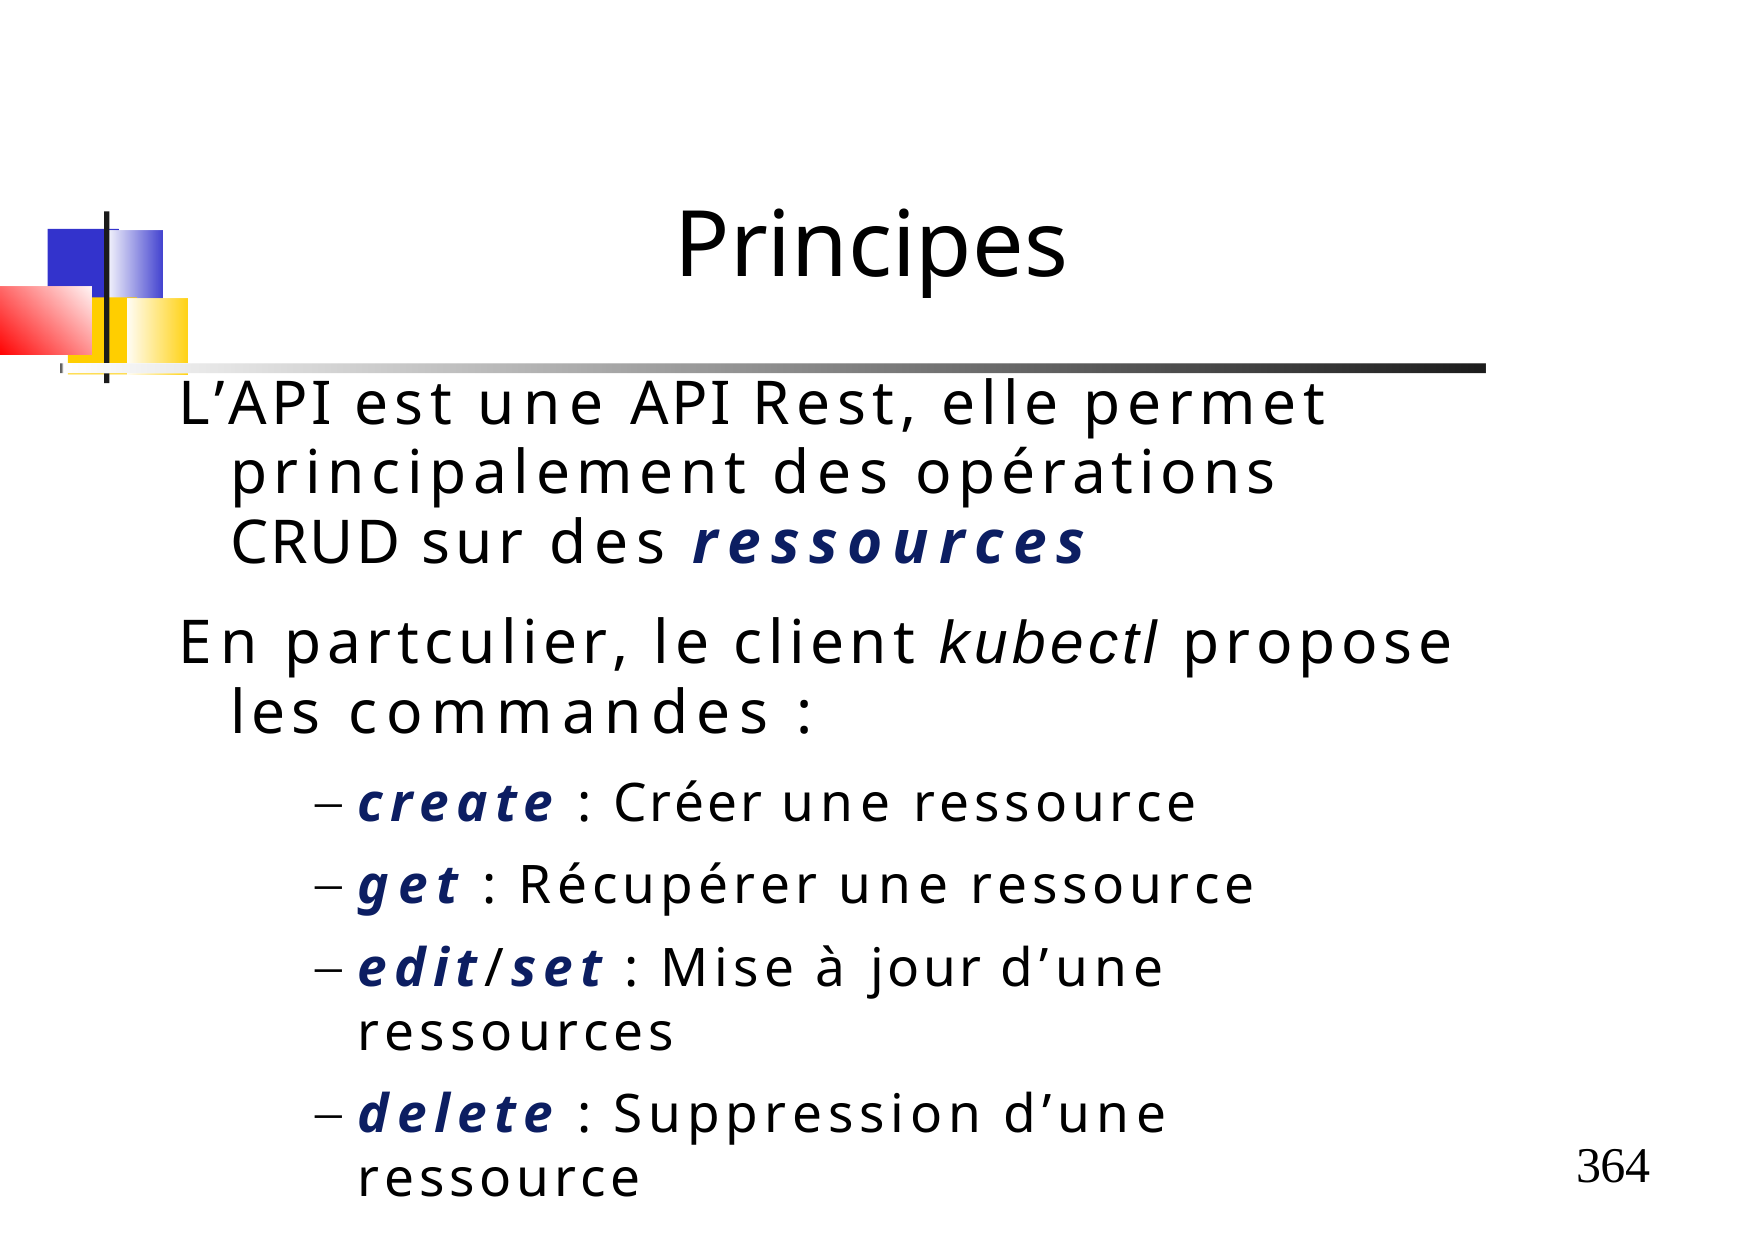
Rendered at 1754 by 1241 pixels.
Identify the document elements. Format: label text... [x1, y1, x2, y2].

picture [60, 229, 179, 384]
text_box L’API est une API Rest, elle permet principalement des opérations CRUD sur des ressources En partculier, le client kubectl propose les commandes : create : Créer une ressource get : Récupérer une ressource edit/set : Mise à jour d’une ressources delete : Suppression d’une ressource [177, 363, 1470, 1208]
title Principes [179, 183, 1564, 393]
slide_number 364 [1569, 1135, 1660, 1241]
picture [0, 285, 92, 355]
